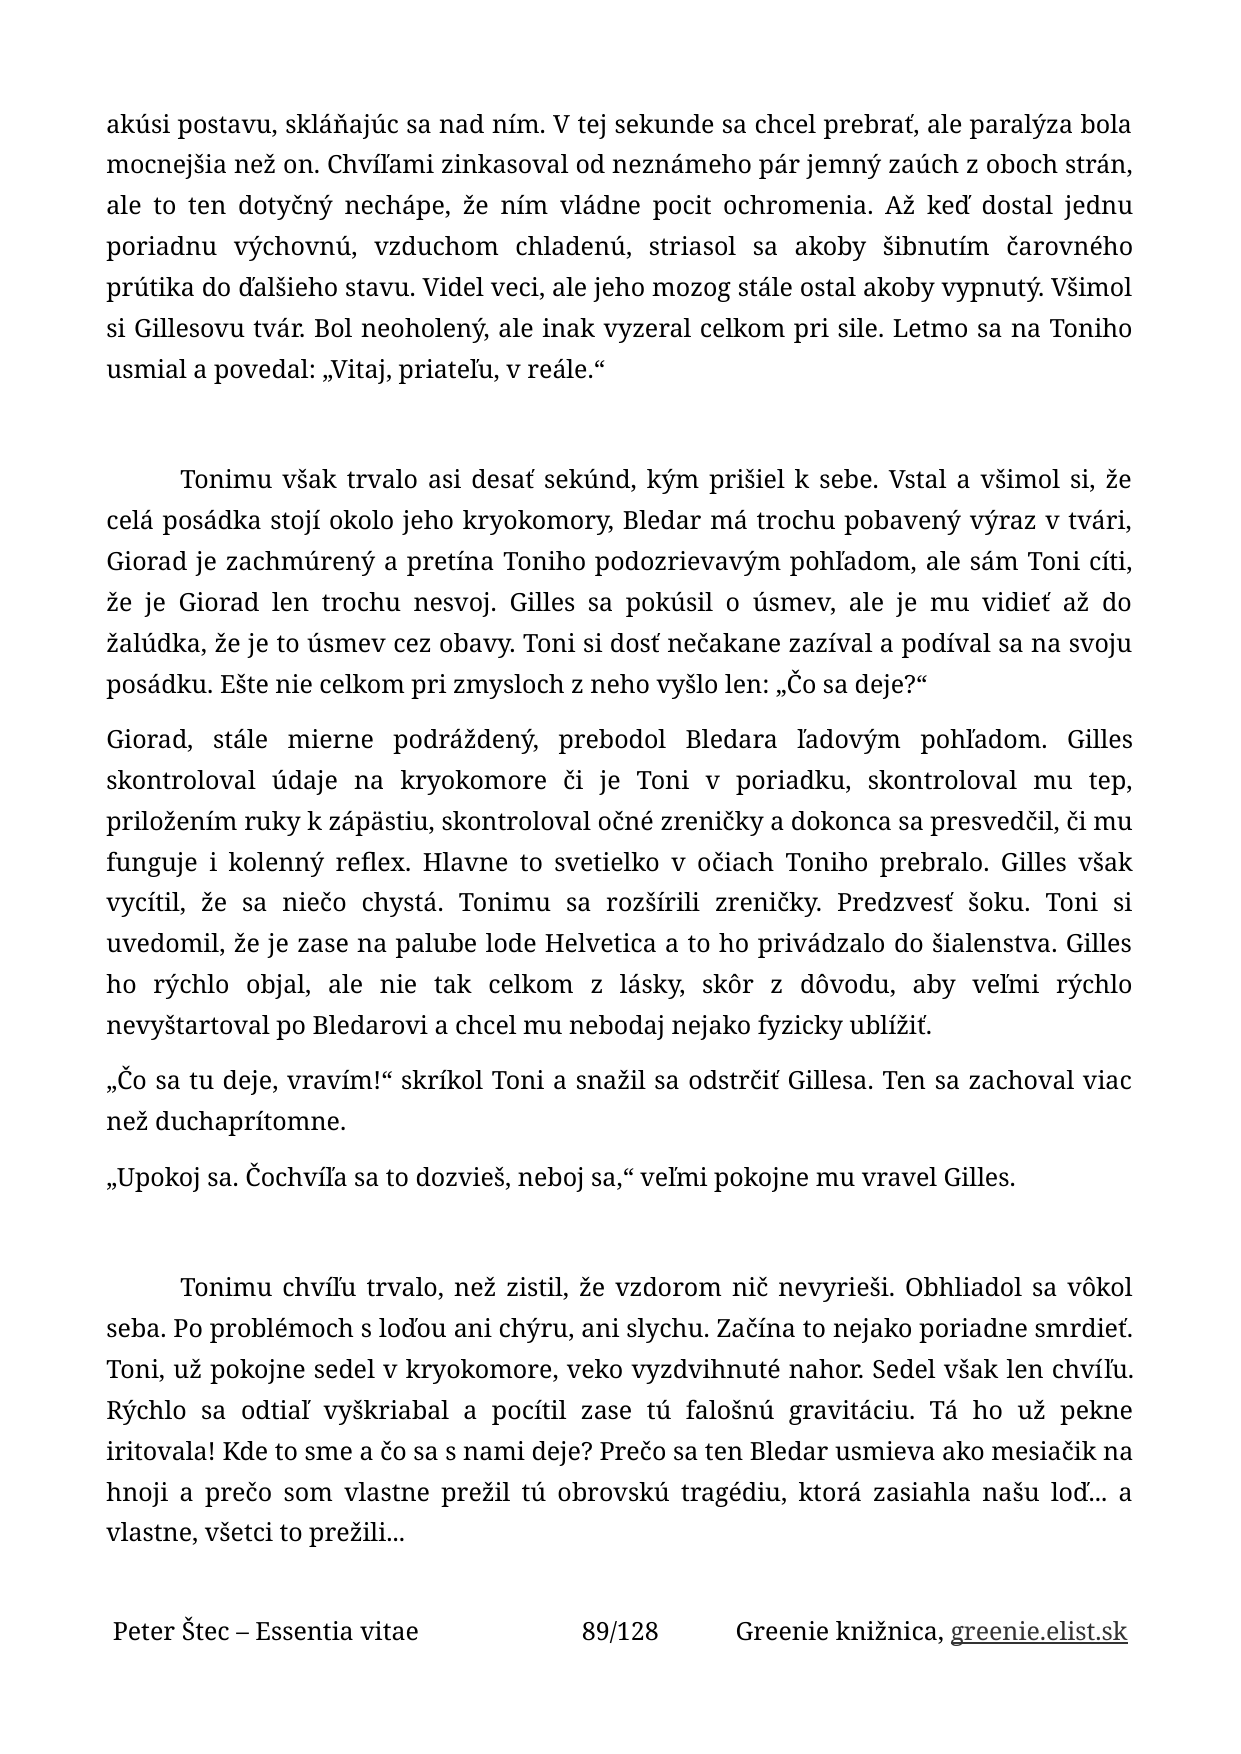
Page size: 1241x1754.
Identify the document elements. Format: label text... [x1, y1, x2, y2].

text „Upokoj sa. Čochvíľa sa to dozvieš, neboj sa,“ veľmi pokojne mu vravel Gilles. [106, 1159, 1134, 1193]
text „Čo sa tu deje, vravím!“ skríkol Toni a snažil sa odstrčiť Gillesa. Ten sa zachoval viac než duchaprítomne. [106, 1063, 1134, 1138]
text Giorad, stále mierne podráždený, prebodol Bledara ľadovým pohľadom. Gilles skontroloval údaje na kryokomore či je Toni v poriadku, skontroloval mu tep, priložením ruky k zápästiu, skontroloval očné zreničky a dokonca sa presvedčil, či mu funguje i kolenný reflex. Hlavne to svetielko v očiach Toniho prebralo. Gilles však vycítil, že sa niečo chystá. Tonimu sa rozšírili zreničky. Predzvesť šoku. Toni si uvedomil, že je zase na palube lode Helvetica a to ho privádzalo do šialenstva. Gilles ho rýchlo objal, ale nie tak celkom z lásky, skôr z dôvodu, aby veľmi rýchlo nevyštartoval po Bledarovi a chcel mu nebodaj nejako fyzicky ublížiť. [106, 722, 1134, 1042]
text akúsi postavu, skláňajúc sa nad ním. V tej sekunde sa chcel prebrať, ale paralýza bola mocnejšia než on. Chvíľami zinkasoval od neznámeho pár jemný zaúch z oboch strán, ale to ten dotyčný nechápe, že ním vládne pocit ochromenia. Až keď dostal jednu poriadnu výchovnú, vzduchom chladenú, striasol sa akoby šibnutím čarovného prútika do ďalšieho stavu. Videl veci, ale jeho mozog stále ostal akoby vypnutý. Všimol si Gillesovu tvár. Bol neoholený, ale inak vyzeral celkom pri sile. Letmo sa na Toniho usmial a povedal: „Vitaj, priateľu, v reále.“ [106, 106, 1134, 385]
text Tonimu však trvalo asi desať sekúnd, kým prišiel k sebe. Vstal a všimol si, že celá posádka stojí okolo jeho kryokomory, Bledar má trochu pobavený výraz v tvári, Giorad je zachmúrený a pretína Toniho podozrievavým pohľadom, ale sám Toni cíti, že je Giorad len trochu nesvoj. Gilles sa pokúsil o úsmev, ale je mu vidieť až do žalúdka, že je to úsmev cez obavy. Toni si dosť nečakane zazíval a podíval sa na svoju posádku. Ešte nie celkom pri zmysloch z neho vyšlo len: „Čo sa deje?“ [106, 462, 1134, 700]
text Tonimu chvíľu trvalo, než zistil, že vzdorom nič nevyrieši. Obhliadol sa vôkol seba. Po problémoch s loďou ani chýru, ani slychu. Začína to nejako poriadne smrdieť. Toni, už pokojne sedel v kryokomore, veko vyzdvihnuté nahor. Sedel však len chvíľu. Rýchlo sa odtiaľ vyškriabal a pocítil zase tú falošnú gravitáciu. Tá ho už pekne iritovala! Kde to sme a čo sa s nami deje? Prečo sa ten Bledar usmieva ako mesiačik na hnoji a prečo som vlastne prežil tú obrovskú tragédiu, ktorá zasiahla našu loď... a vlastne, všetci to prežili... [106, 1270, 1134, 1549]
